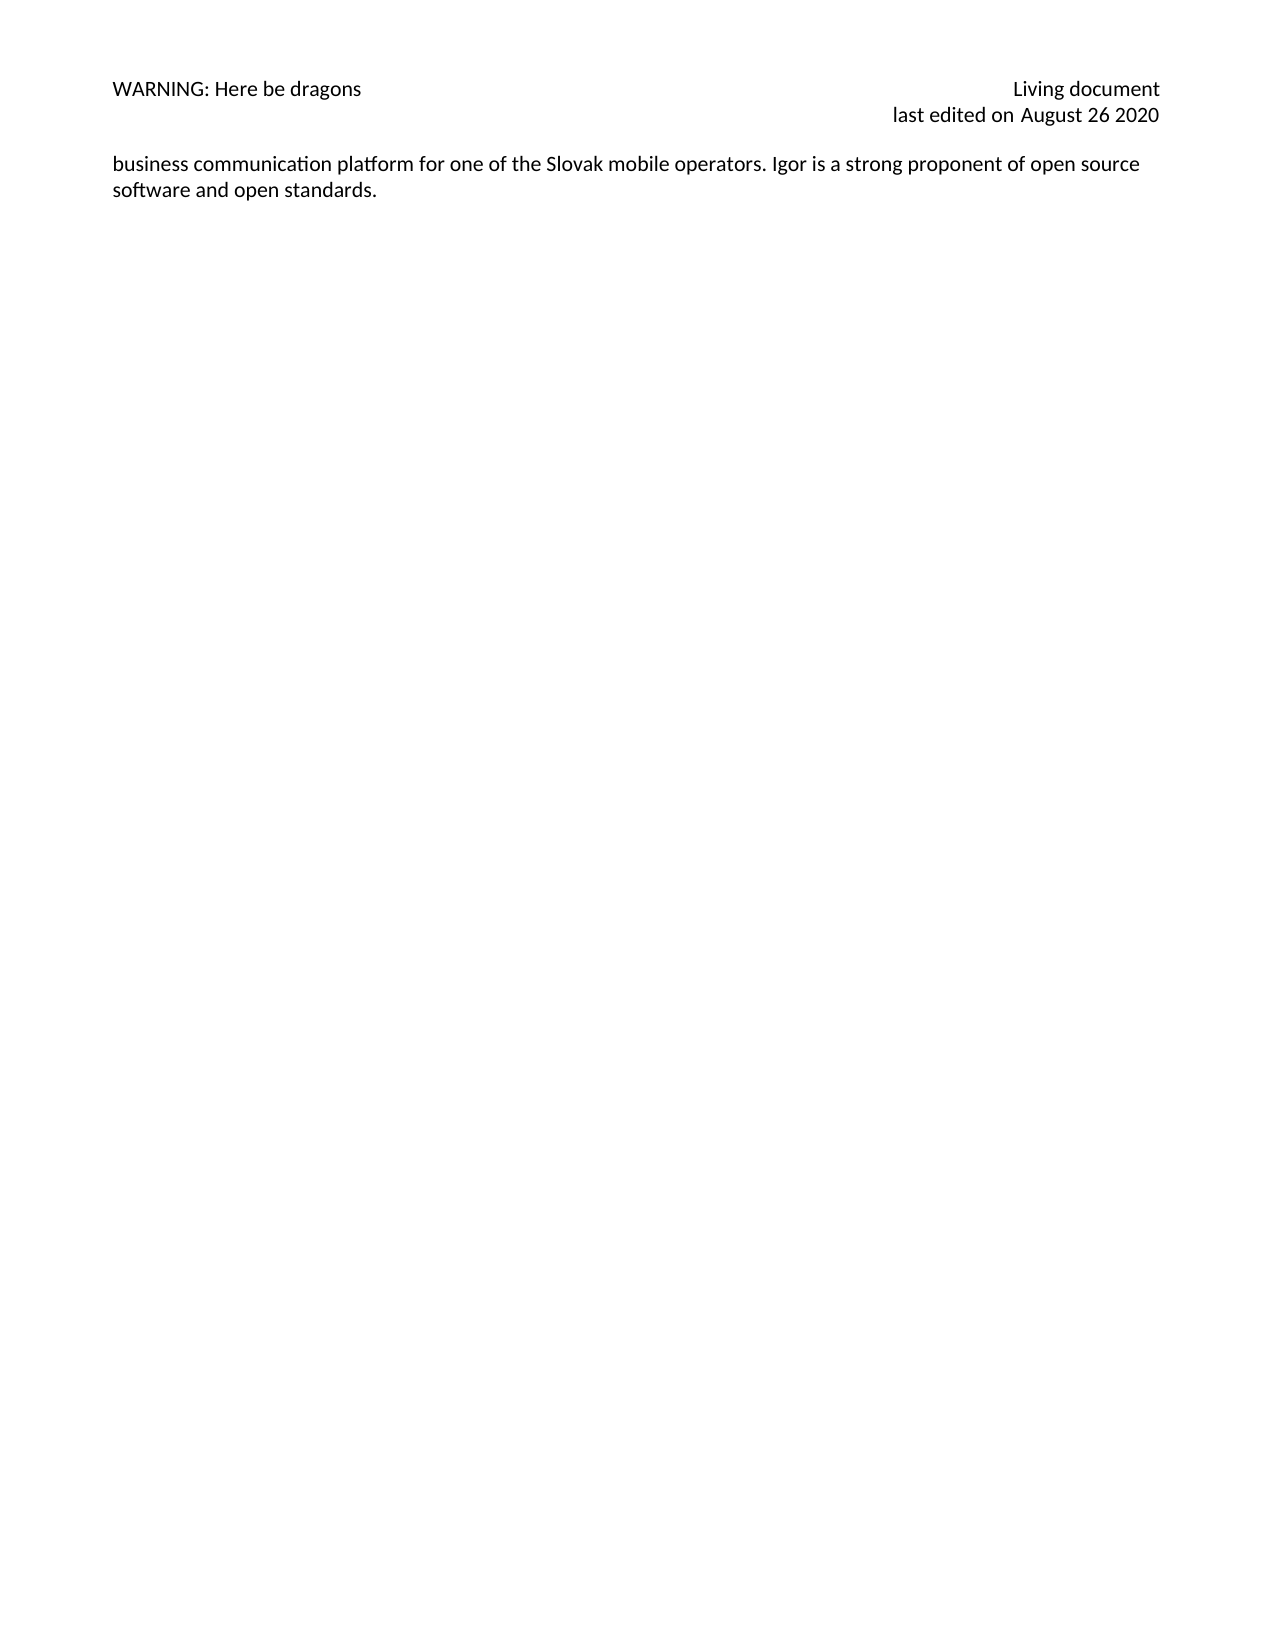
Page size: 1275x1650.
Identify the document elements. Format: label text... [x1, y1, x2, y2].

text business communication platform for one of the Slovak mobile operators. Igor is a strong proponent of open source software and open standards. [112, 150, 1162, 203]
